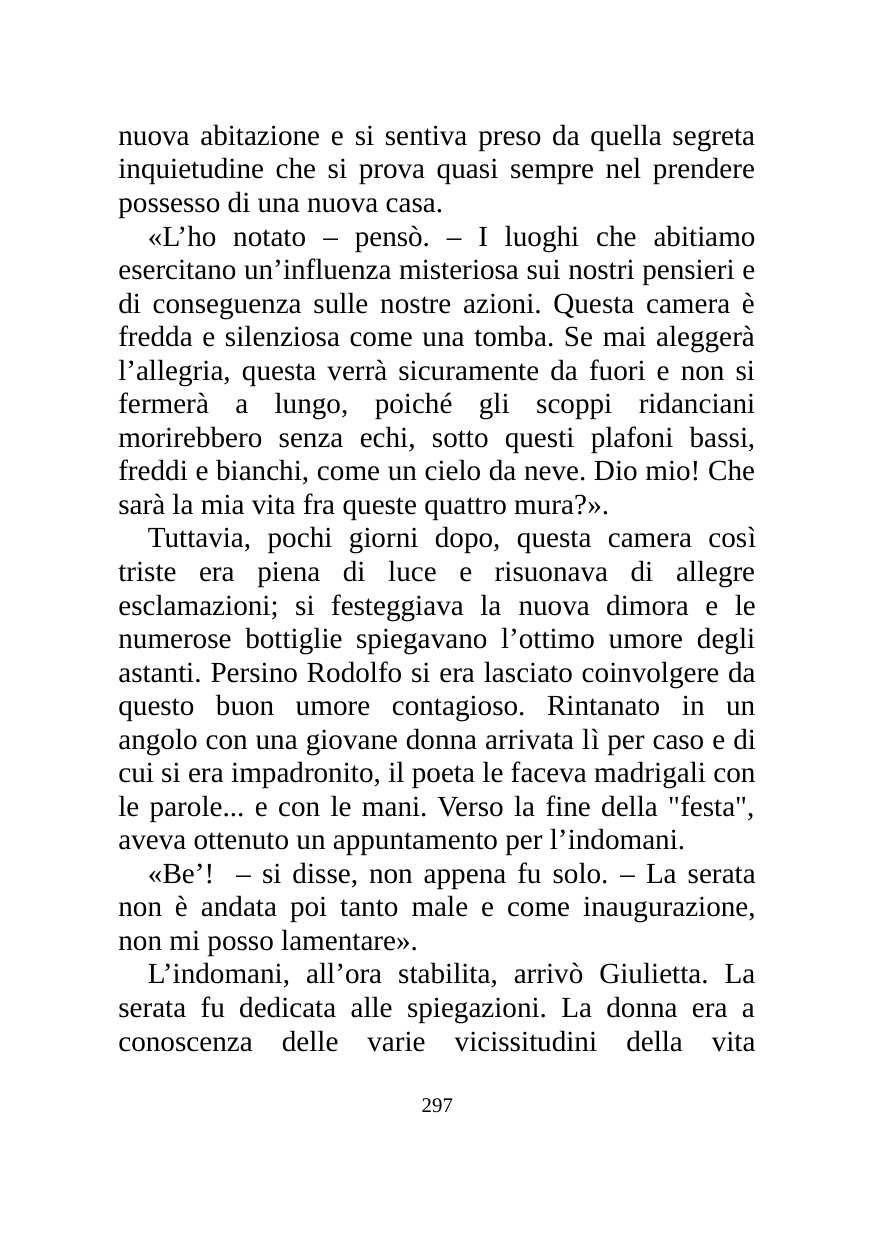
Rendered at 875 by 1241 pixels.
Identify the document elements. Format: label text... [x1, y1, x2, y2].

text Tuttavia, pochi giorni dopo, questa camera così triste era piena di luce e risuonava di allegre esclamazioni; si festeggiava la nuova dimora e le numerose bottiglie spiegavano l’ottimo umore degli astanti. Persino Rodolfo si era lasciato coinvolgere da questo buon umore contagioso. Rintanato in un angolo con una giovane donna arrivata lì per caso e di cui si era impadronito, il poeta le faceva madrigali con le parole... e con le mani. Verso la fine della "festa", aveva ottenuto un appuntamento per l’indomani. [118, 521, 756, 856]
text nuova abitazione e si sentiva preso da quella segreta inquietudine che si prova quasi sempre nel prendere possesso di una nuova casa. [118, 118, 756, 219]
text «L’ho notato ‒ pensò. ‒ I luoghi che abitiamo esercitano un’influenza misteriosa sui nostri pensieri e di conseguenza sulle nostre azioni. Questa camera è fredda e silenziosa come una tomba. Se mai aleggerà l’allegria, questa verrà sicuramente da fuori e non si fermerà a lungo, poiché gli scoppi ridanciani morirebbero senza echi, sotto questi plafoni bassi, freddi e bianchi, come un cielo da neve. Dio mio! Che sarà la mia vita fra queste quattro mura?». [118, 219, 756, 521]
text «Be’! ‒ si disse, non appena fu solo. ‒ La serata non è andata poi tanto male e come inaugurazione, non mi posso lamentare». [118, 856, 756, 957]
text L’indomani, all’ora stabilita, arrivò Giulietta. La serata fu dedicata alle spiegazioni. La donna era a conoscenza delle varie vicissitudini della vita [118, 957, 756, 1057]
